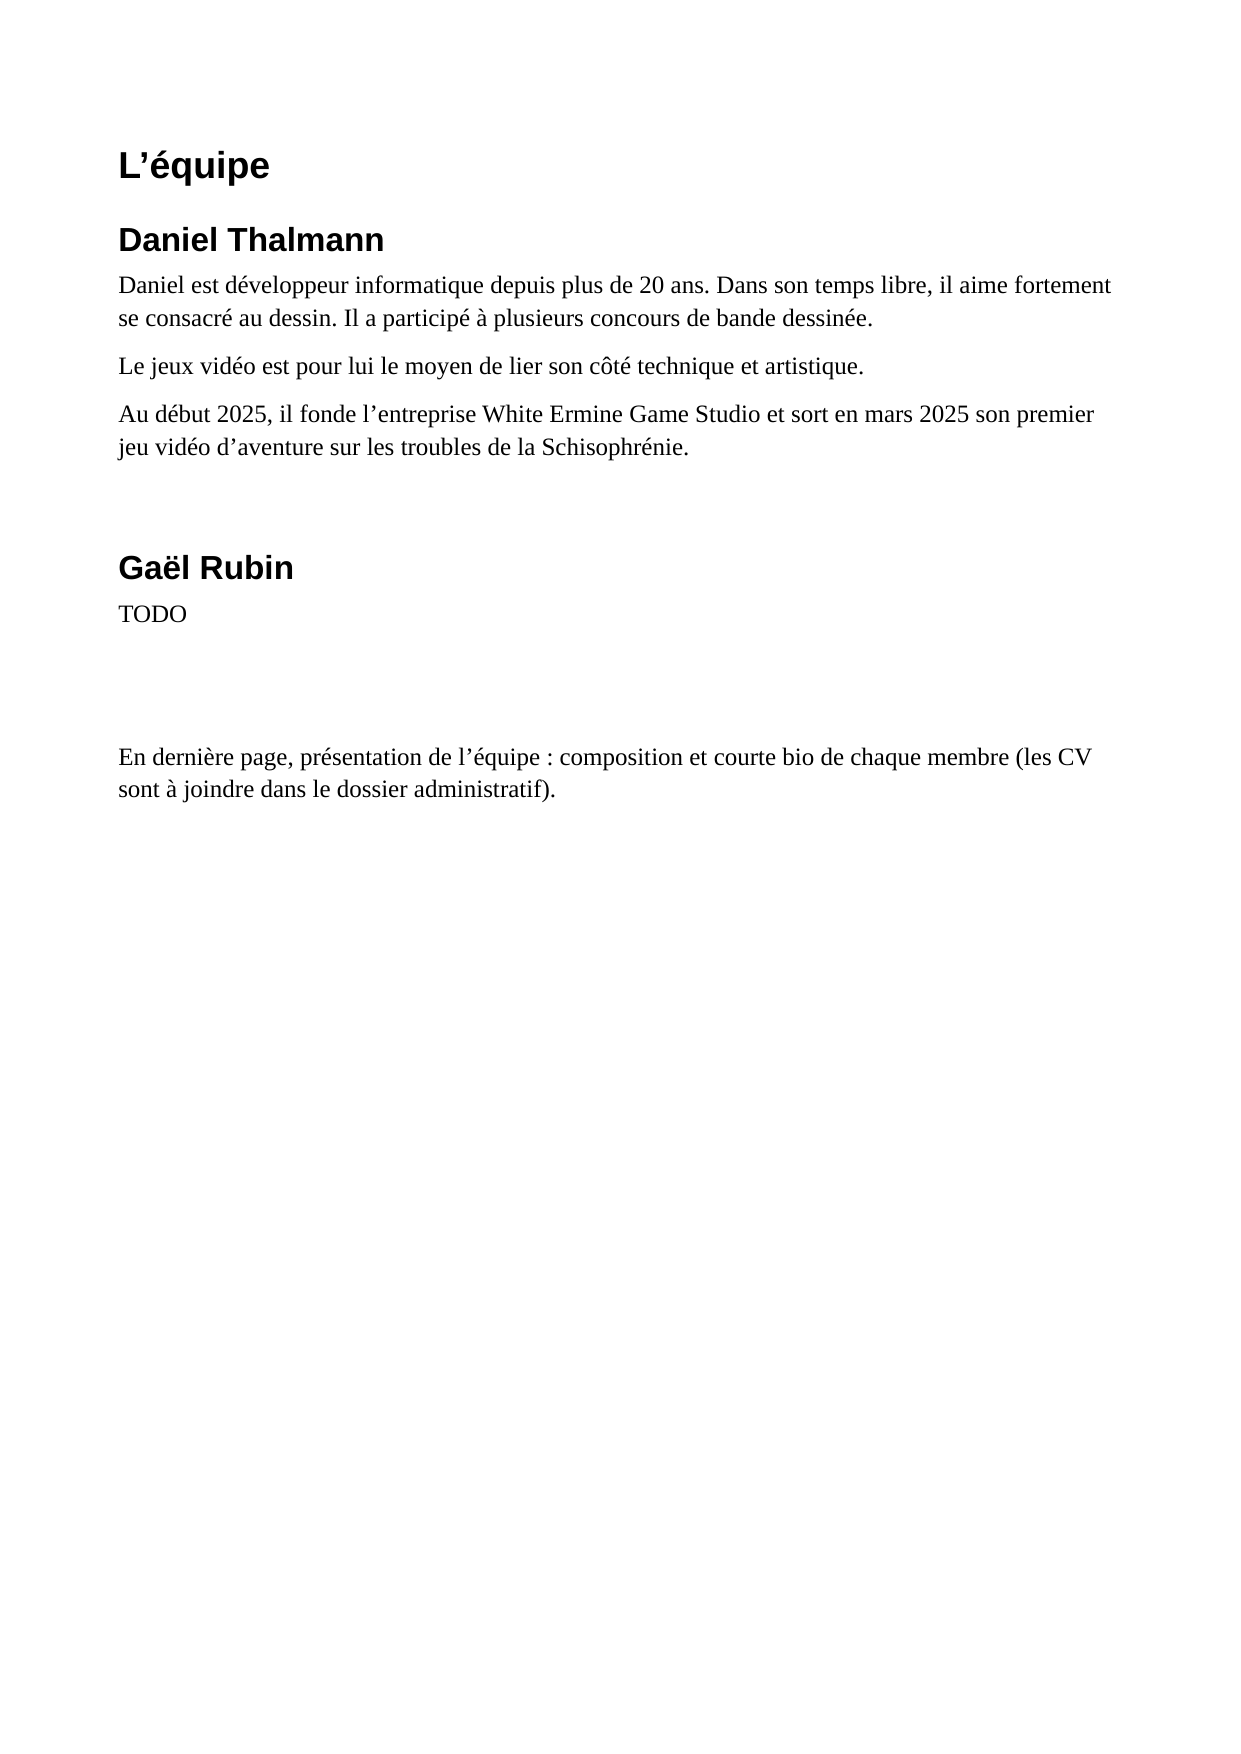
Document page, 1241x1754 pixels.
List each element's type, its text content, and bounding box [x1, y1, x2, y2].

text En dernière page, présentation de l’équipe : composition et courte bio de chaque membre (les CV sont à joindre dans le dossier administratif). [118, 742, 1122, 803]
text Le jeux vidéo est pour lui le moyen de lier son côté technique et artistique. [118, 351, 1122, 380]
subtitle Daniel Thalmann [118, 219, 1122, 258]
text Daniel est développeur informatique depuis plus de 20 ans. Dans son temps libre, il aime fortement se consacré au dessin. Il a participé à plusieurs concours de bande dessinée. [118, 271, 1122, 332]
text Au début 2025, il fonde l’entreprise White Ermine Game Studio et sort en mars 2025 son premier jeu vidéo d’aventure sur les troubles de la Schisophrénie. [118, 399, 1122, 461]
subtitle Gaël Rubin [118, 548, 1122, 586]
subtitle L’équipe [118, 143, 1122, 186]
text TODO [118, 599, 1122, 627]
